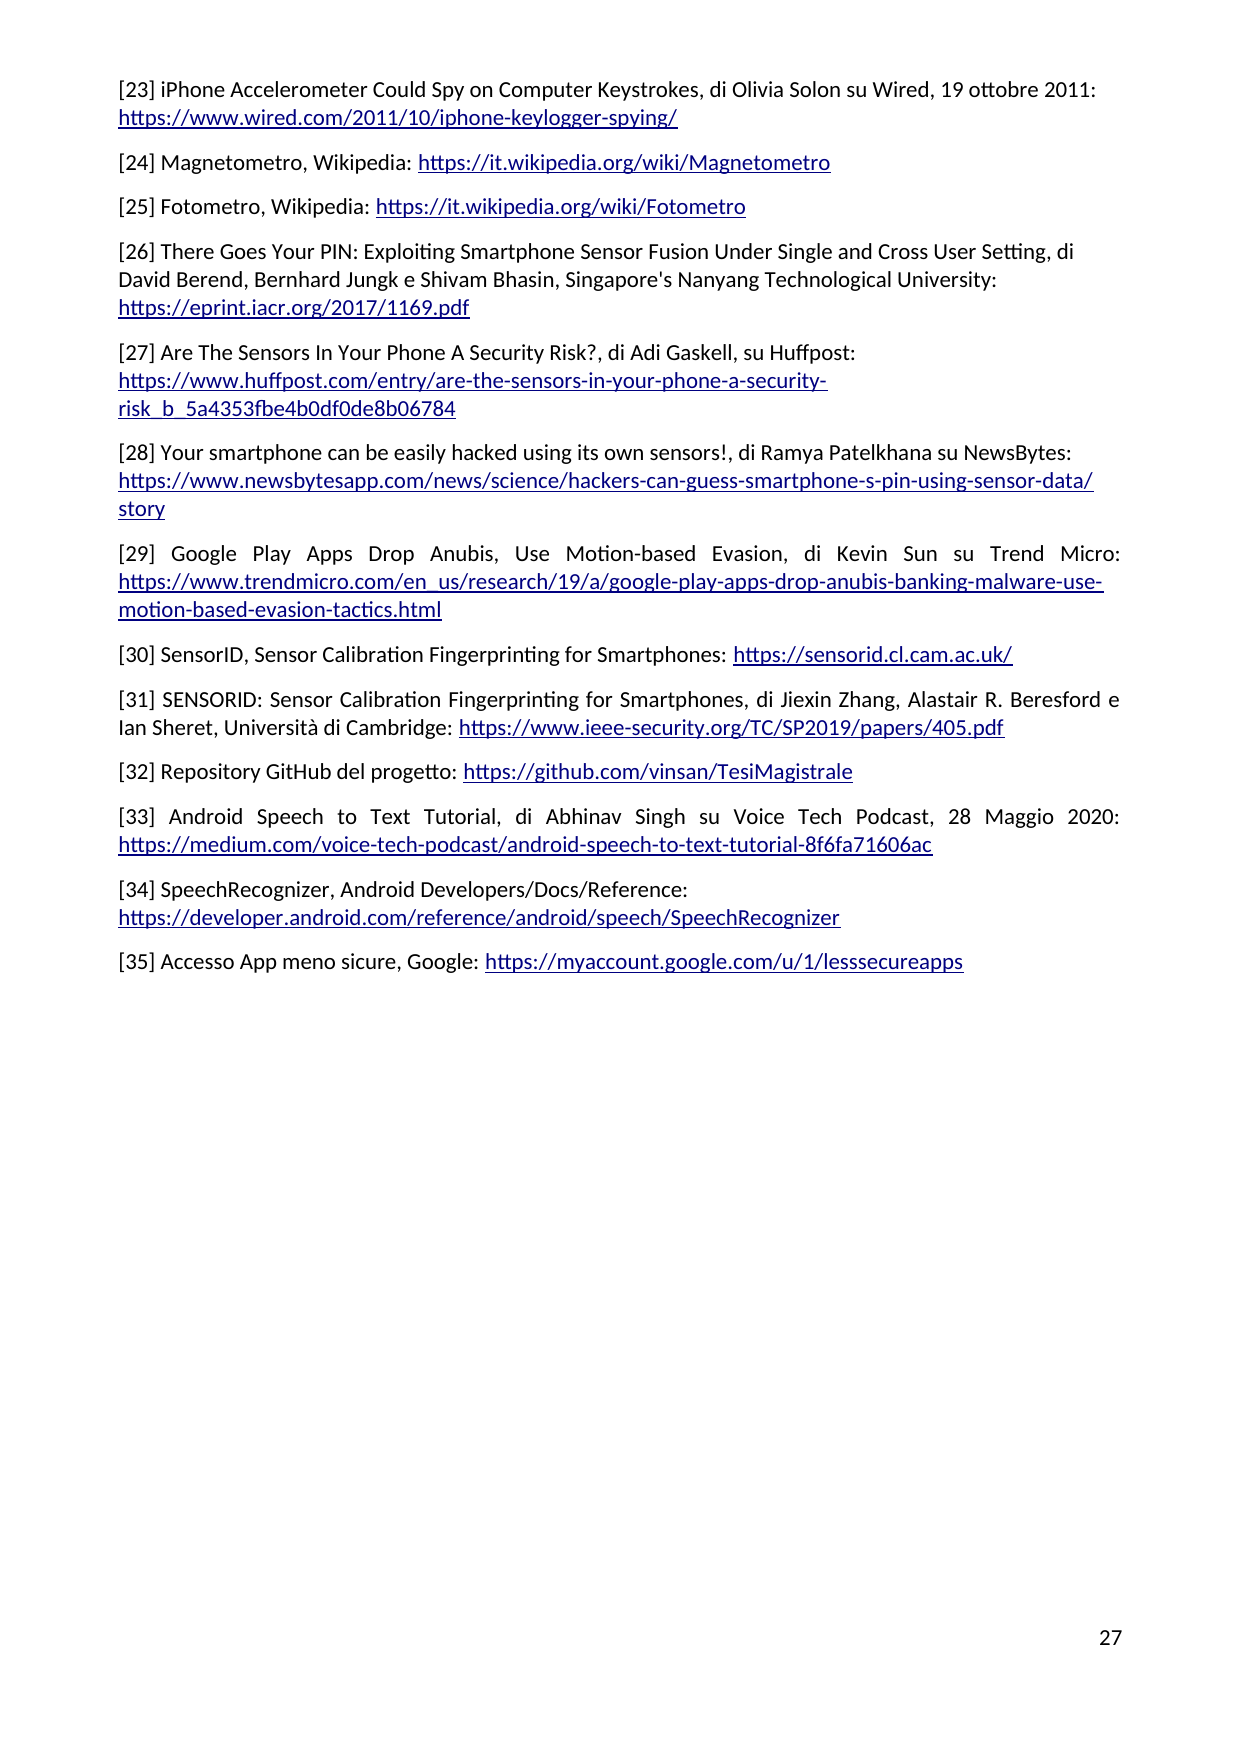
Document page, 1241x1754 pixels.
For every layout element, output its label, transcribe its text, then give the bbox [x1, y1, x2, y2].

text [25] Fotometro, Wikipedia: https://it.wikipedia.org/wiki/Fotometro [118, 192, 1122, 220]
text [31] SENSORID: Sensor Calibration Fingerprinting for Smartphones, di Jiexin Zhang, Alastair R. Beresford e Ian Sheret, Università di Cambridge: https://www.ieee-security.org/TC/SP2019/papers/405.pdf [118, 685, 1122, 741]
text [23] iPhone Accelerometer Could Spy on Computer Keystrokes, di Olivia Solon su Wired, 19 ottobre 2011: https://www.wired.com/2011/10/iphone-keylogger-spying/ [118, 75, 1122, 131]
text [27] Are The Sensors In Your Phone A Security Risk?, di Adi Gaskell, su Huffpost: https://www.huffpost.com/entry/are-the-sensors-in-your-phone-a-security-risk_b_5a4353fbe4b0df0de8b06784 [118, 338, 1122, 422]
text [28] Your smartphone can be easily hacked using its own sensors!, di Ramya Patelkhana su NewsBytes: https://www.newsbytesapp.com/news/science/hackers-can-guess-smartphone-s-pin-using-sensor-data/story [118, 438, 1122, 523]
text [30] SensorID, Sensor Calibration Fingerprinting for Smartphones: https://sensorid.cl.cam.ac.uk/ [118, 640, 1122, 668]
text [24] Magnetometro, Wikipedia: https://it.wikipedia.org/wiki/Magnetometro [118, 148, 1122, 176]
text [32] Repository GitHub del progetto: https://github.com/vinsan/TesiMagistrale [118, 757, 1122, 785]
text [35] Accesso App meno sicure, Google: https://myaccount.google.com/u/1/lesssecureapps [118, 947, 1122, 976]
text [29] Google Play Apps Drop Anubis, Use Motion-based Evasion, di Kevin Sun su Trend Micro: https://www.trendmicro.com/en_us/research/19/a/google-play-apps-drop-anubis-banking-malware-use-motion-based-evasion-tactics.html [118, 539, 1122, 623]
text [34] SpeechRecognizer, Android Developers/Docs/Reference: https://developer.android.com/reference/android/speech/SpeechRecognizer [118, 875, 1122, 931]
text [26] There Goes Your PIN: Exploiting Smartphone Sensor Fusion Under Single and Cross User Setting, di David Berend, Bernhard Jungk e Shivam Bhasin, Singapore's Nanyang Technological University: https://eprint.iacr.org/2017/1169.pdf [118, 237, 1122, 321]
text [33] Android Speech to Text Tutorial, di Abhinav Singh su Voice Tech Podcast, 28 Maggio 2020: https://medium.com/voice-tech-podcast/android-speech-to-text-tutorial-8f6fa71606ac [118, 802, 1122, 858]
